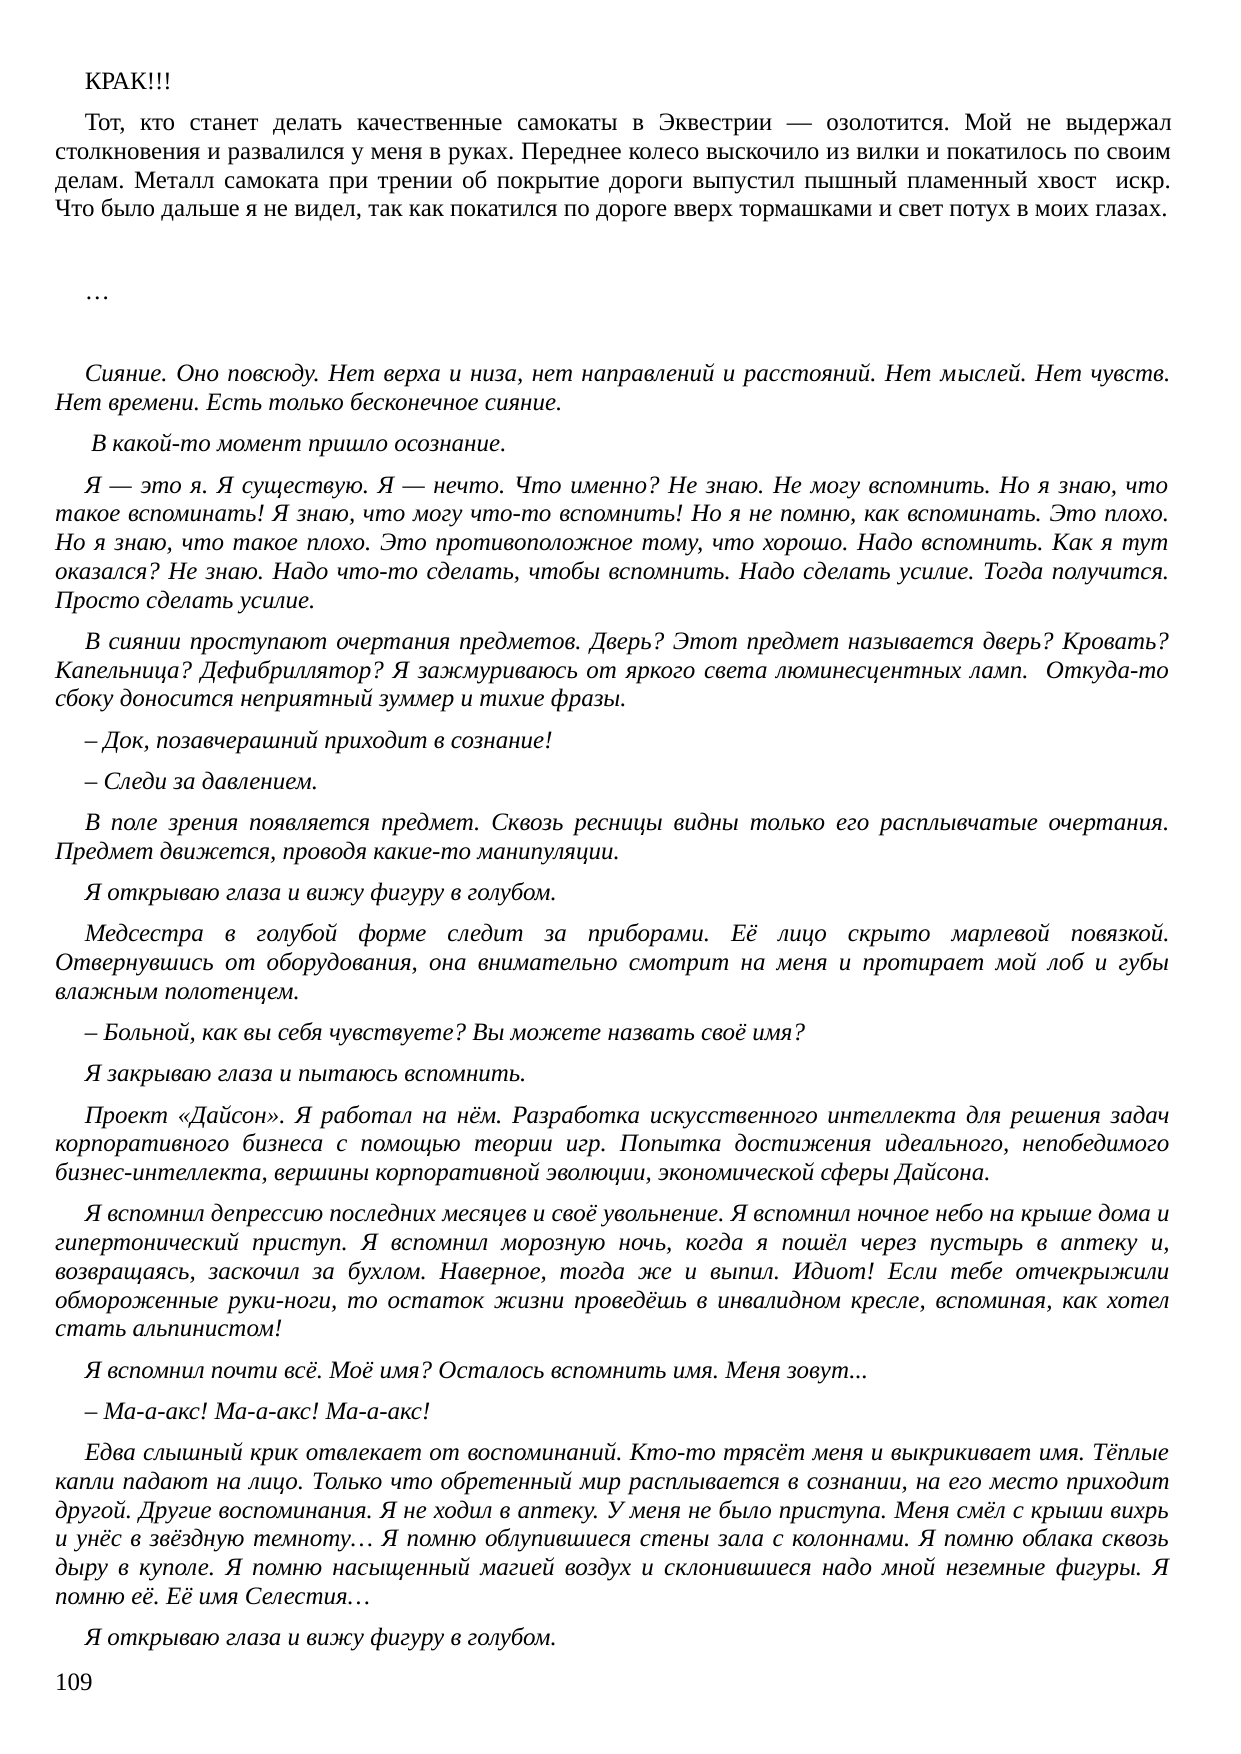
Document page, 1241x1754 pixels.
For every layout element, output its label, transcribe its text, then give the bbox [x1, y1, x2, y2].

text Я закрываю глаза и пытаюсь вспомнить. [55, 1058, 1173, 1087]
text Едва слышный крик отвлекает от воспоминаний. Кто-то трясёт меня и выкрикивает имя. Тёплые капли падают на лицо. Только что обретенный мир расплывается в сознании, на его место приходит другой. Другие воспоминания. Я не ходил в аптеку. У меня не было приступа. Меня смёл с крыши вихрь и унёс в звёздную темноту… Я помню облупившиеся стены зала с колоннами. Я помню облака сквозь дыру в куполе. Я помню насыщенный магией воздух и склонившиеся надо мной неземные фигуры. Я помню её. Её имя Селестия… [55, 1437, 1173, 1610]
text Проект «Дайсон». Я работал на нём. Разработка искусственного интеллекта для решения задач корпоративного бизнеса с помощью теории игр. Попытка достижения идеального, непобедимого бизнес-интеллекта, вершины корпоративной эволюции, экономической сферы Дайсона. [55, 1100, 1173, 1186]
text Сияние. Оно повсюду. Нет верха и низа, нет направлений и расстояний. Нет мыслей. Нет чувств. Нет времени. Есть только бесконечное сияние. [55, 358, 1173, 416]
text – Ма-а-акс! Ма-а-акс! Ма-а-акс! [55, 1396, 1173, 1425]
text Я вспомнил почти всё. Моё имя? Осталось вспомнить имя. Меня зовут... [55, 1355, 1173, 1383]
text Медсестра в голубой форме следит за приборами. Её лицо скрыто марлевой повязкой. Отвернувшись от оборудования, она внимательно смотрит на меня и протирает мой лоб и губы влажным полотенцем. [55, 918, 1173, 1005]
text Я открываю глаза и вижу фигуру в голубом. [55, 1622, 1173, 1651]
text – Больной, как вы себя чувствуете? Вы можете назвать своё имя? [55, 1017, 1173, 1046]
text Я — это я. Я существую. Я — нечто. Что именно? Не знаю. Не могу вспомнить. Но я знаю, что такое вспоминать! Я знаю, что могу что-то вспомнить! Но я не помню, как вспоминать. Это плохо. Но я знаю, что такое плохо. Это противоположное тому, что хорошо. Надо вспомнить. Как я тут оказался? Не знаю. Надо что-то сделать, чтобы вспомнить. Надо сделать усилие. Тогда получится. Просто сделать усилие. [55, 470, 1173, 613]
text … [55, 276, 1173, 305]
text Я вспомнил депрессию последних месяцев и своё увольнение. Я вспомнил ночное небо на крыше дома и гипертонический приступ. Я вспомнил морозную ночь, когда я пошёл через пустырь в аптеку и, возвращаясь, заскочил за бухлом. Наверное, тогда же и выпил. Идиот! Если тебе отчекрыжили обмороженные руки-ноги, то остаток жизни проведёшь в инвалидном кресле, вспоминая, как хотел стать альпинистом! [55, 1198, 1173, 1342]
text – Док, позавчерашний приходит в сознание! [55, 725, 1173, 753]
text Тот, кто станет делать качественные самокаты в Эквестрии — озолотится. Мой не выдержал столкновения и развалился у меня в руках. Переднее колесо выскочило из вилки и покатилось по своим делам. Металл самоката при трении об покрытие дороги выпустил пышный пламенный хвост искр. Что было дальше я не видел, так как покатился по дороге вверх тормашками и свет потух в моих глазах. [55, 107, 1173, 222]
text В какой-то момент пришло осознание. [55, 428, 1173, 457]
text В поле зрения появляется предмет. Сквозь ресницы видны только его расплывчатые очертания. Предмет движется, проводя какие-то манипуляции. [55, 807, 1173, 865]
text – Следи за давлением. [55, 766, 1173, 795]
text Я открываю глаза и вижу фигуру в голубом. [55, 877, 1173, 906]
text КРАК!!! [55, 66, 1173, 95]
text В сиянии проступают очертания предметов. Дверь? Этот предмет называется дверь? Кровать? Капельница? Дефибриллятор? Я зажмуриваюсь от яркого света люминесцентных ламп. Откуда-то сбоку доносится неприятный зуммер и тихие фразы. [55, 626, 1173, 712]
